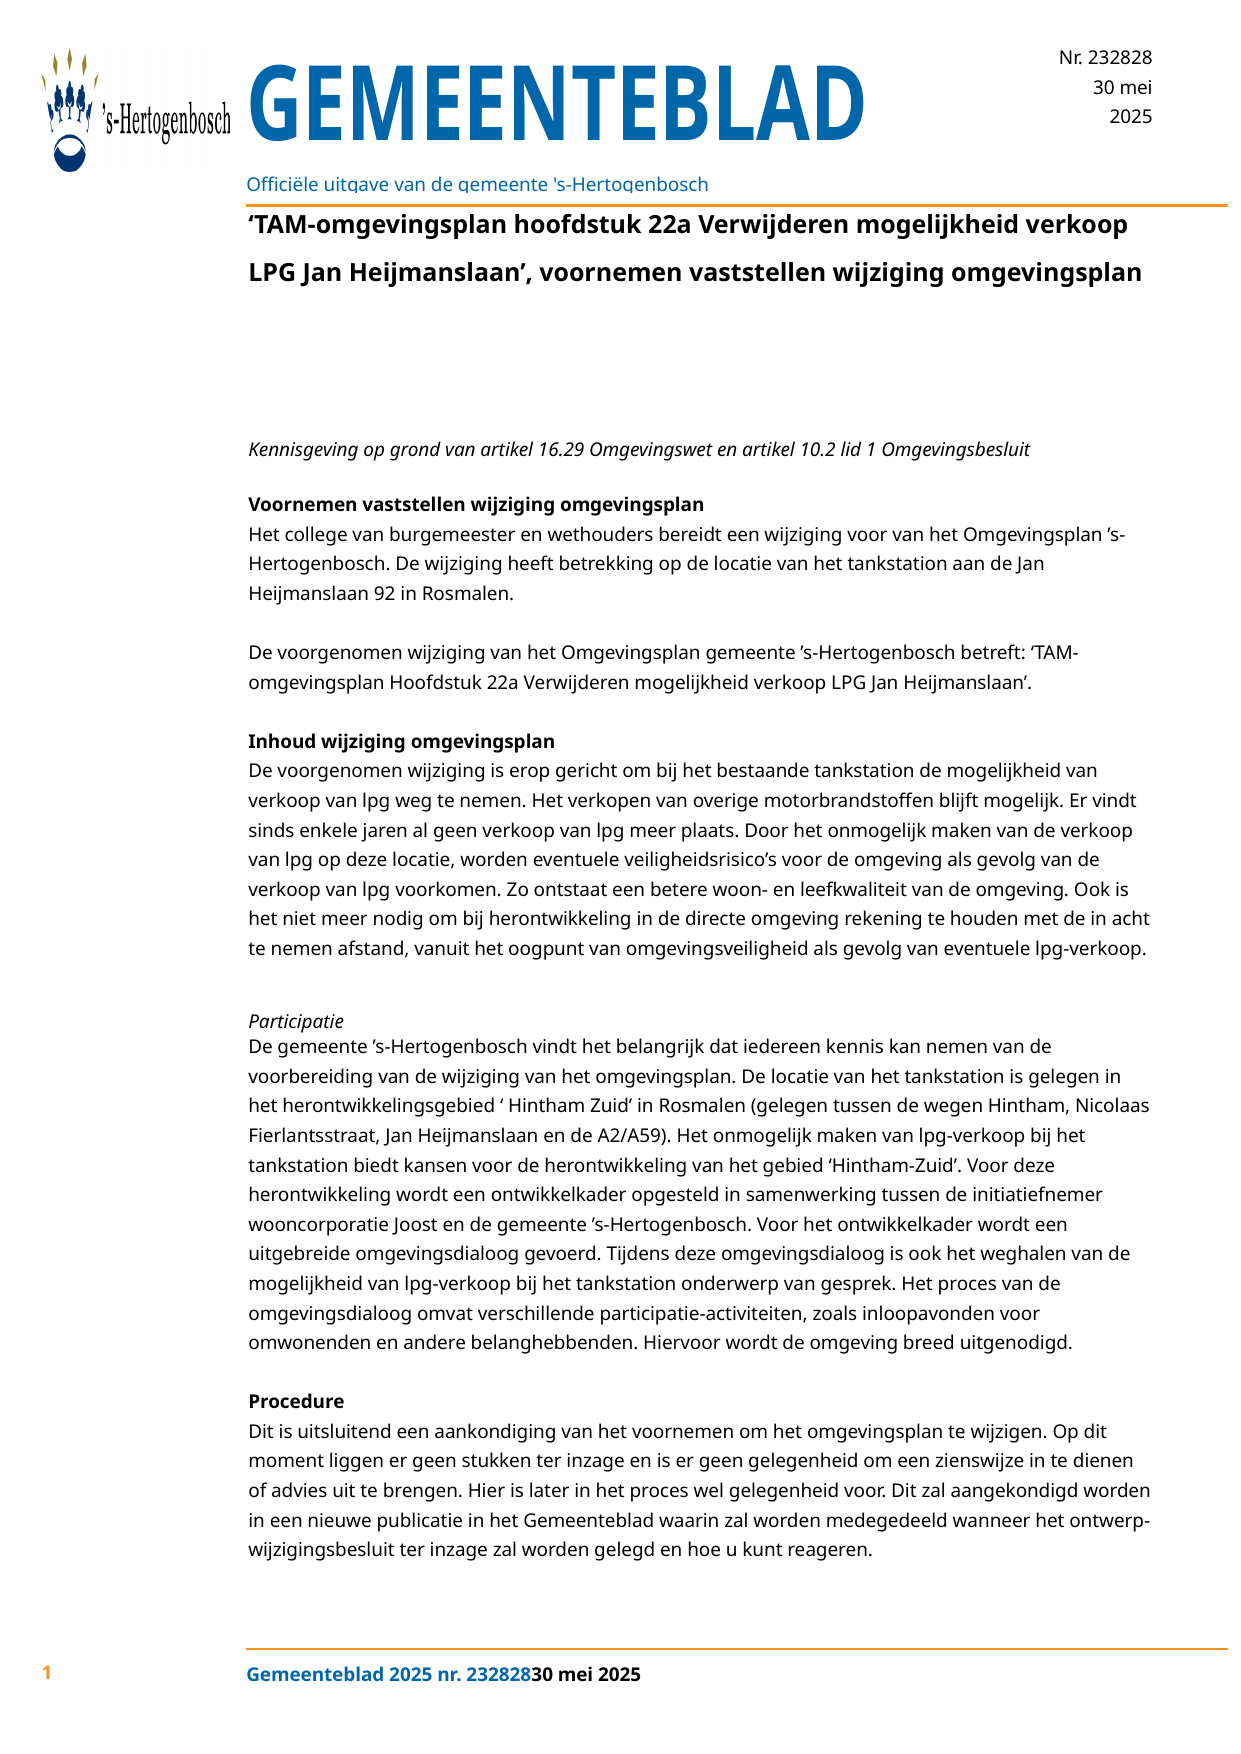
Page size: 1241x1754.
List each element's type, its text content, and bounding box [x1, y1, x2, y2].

text Procedure [248, 1388, 1152, 1414]
text De gemeente ’s-Hertogenbosch vindt het belangrijk dat iedereen kennis kan nemen van de voorbereiding van de wijziging van het omgevingsplan. De locatie van het tankstation is gelegen in het herontwikkelingsgebied ‘ Hintham Zuid’ in Rosmalen (gelegen tussen de wegen Hintham, Nicolaas Fierlantsstraat, Jan Heijmanslaan en de A2/A59). Het onmogelijk maken van lpg-verkoop bij het tankstation biedt kansen voor de herontwikkeling van het gebied ‘Hintham-Zuid’. Voor deze herontwikkeling wordt een ontwikkelkader opgesteld in samenwerking tussen de initiatiefnemer wooncorporatie Joost en de gemeente ’s-Hertogenbosch. Voor het ontwikkelkader wordt een uitgebreide omgevingsdialoog gevoerd. Tijdens deze omgevingsdialoog is ook het weghalen van de mogelijkheid van lpg-verkoop bij het tankstation onderwerp van gesprek. Het proces van de omgevingsdialoog omvat verschillende participatie-activiteiten, zoals inloopavonden voor omwonenden en andere belanghebbenden. Hiervoor wordt de omgeving breed uitgenodigd. [248, 1033, 1152, 1355]
text Dit is uitsluitend een aankondiging van het voornemen om het omgevingsplan te wijzigen. Op dit moment liggen er geen stukken ter inzage en is er geen gelegenheid om een zienswijze in te dienen of advies uit te brengen. Hier is later in het proces wel gelegenheid voor. Dit zal aangekondigd worden in een nieuwe publicatie in het Gemeenteblad waarin zal worden medegedeeld wanneer het ontwerp-wijzigingsbesluit ter inzage zal worden gelegd en hoe u kunt reageren. [248, 1418, 1152, 1562]
picture [41, 47, 231, 172]
text Het college van burgemeester en wethouders bereidt een wijziging voor van het Omgevingsplan ’s-Hertogenbosch. De wijziging heeft betrekking op de locatie van het tankstation aan de Jan Heijmanslaan 92 in Rosmalen. [248, 521, 1152, 606]
text ‘TAM-omgevingsplan hoofdstuk 22a Verwijderen mogelijkheid verkoop LPG Jan Heijmanslaan’, voornemen vaststellen wijziging omgevingsplan [248, 207, 1152, 288]
text Voornemen vaststellen wijziging omgevingsplan [248, 491, 1152, 517]
text De voorgenomen wijziging is erop gericht om bij het bestaande tankstation de mogelijkheid van verkoop van lpg weg te nemen. Het verkopen van overige motorbrandstoffen blijft mogelijk. Er vindt sinds enkele jaren al geen verkoop van lpg meer plaats. Door het onmogelijk maken van de verkoop van lpg op deze locatie, worden eventuele veiligheidsrisico’s voor de omgeving als gevolg van de verkoop van lpg voorkomen. Zo ontstaat een betere woon- en leefkwaliteit van de omgeving. Ook is het niet meer nodig om bij herontwikkeling in de directe omgeving rekening te houden met de in acht te nemen afstand, vanuit het oogpunt van omgevingsveiligheid als gevolg van eventuele lpg-verkoop. [248, 758, 1152, 961]
text Participatie [248, 1008, 1152, 1033]
text De voorgenomen wijziging van het Omgevingsplan gemeente ’s-Hertogenbosch betreft: ‘TAM-omgevingsplan Hoofdstuk 22a Verwijderen mogelijkheid verkoop LPG Jan Heijmanslaan’. [248, 639, 1152, 694]
text Kennisgeving op grond van artikel 16.29 Omgevingswet en artikel 10.2 lid 1 Omgevingsbesluit [248, 436, 1152, 462]
text Inhoud wijziging omgevingsplan [248, 728, 1152, 754]
